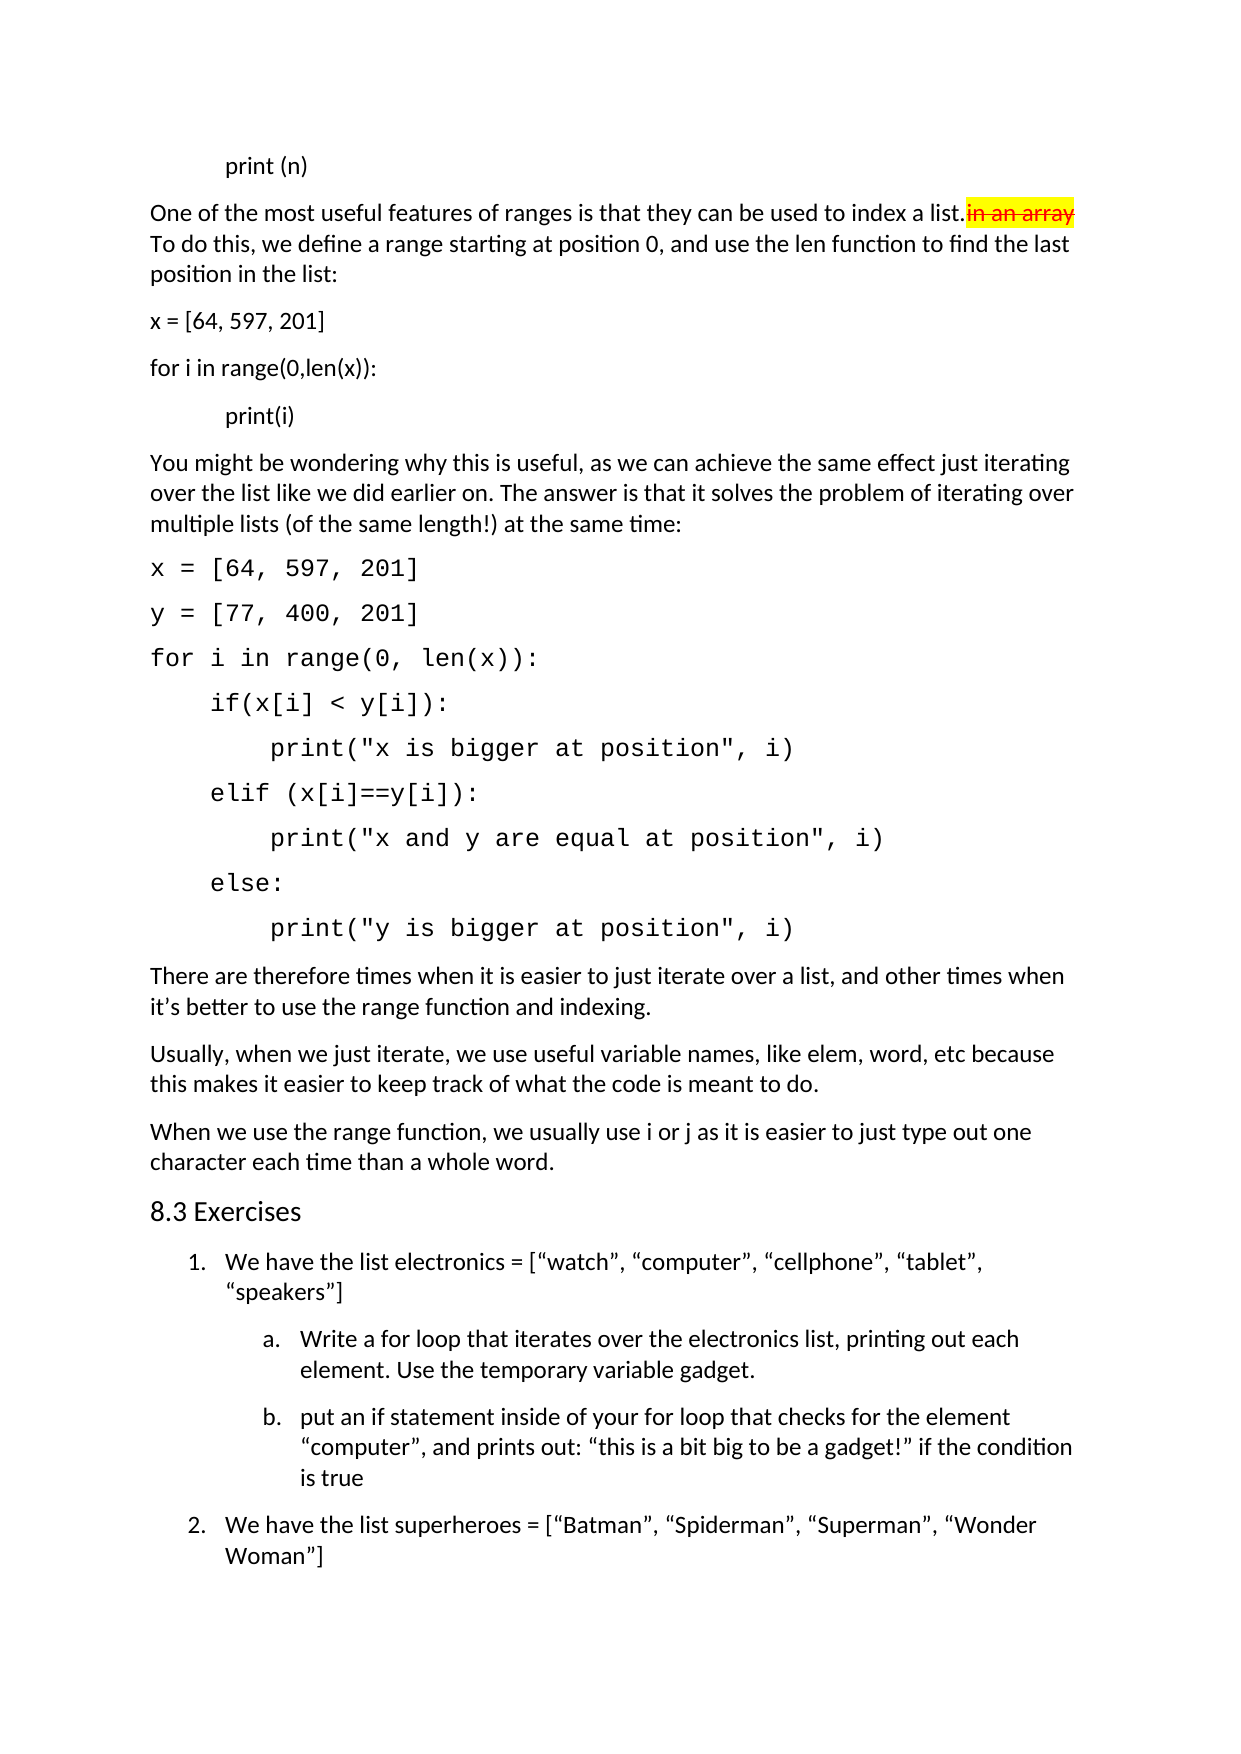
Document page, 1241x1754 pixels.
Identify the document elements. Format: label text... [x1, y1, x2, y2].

text One of the most useful features of ranges is that they can be used to index a list.in an array To do this, we define a range starting at position 0, and use the len function to find the last position in the list: [150, 197, 1090, 289]
text for i in range(0, len(x)): [150, 645, 1090, 673]
list We have the list electronics = [“watch”, “computer”, “cellphone”, “tablet”, “speakers”] [187, 1246, 1090, 1307]
text x = [64, 597, 201] [150, 555, 1090, 583]
text You might be wondering why this is useful, as we can achieve the same effect just iterating over the list like we did earlier on. The answer is that it solves the problem of iterating over multiple lists (of the same length!) at the same time: [150, 447, 1090, 538]
text else: [150, 870, 1090, 898]
text When we use the range function, we usually use i or j as it is easier to just type out one character each time than a whole word. [150, 1116, 1090, 1177]
text 8.3 Exercises [150, 1193, 1090, 1229]
text if(x[i] < y[i]): [150, 690, 1090, 718]
text print(i) [150, 400, 1090, 430]
text y = [77, 400, 201] [150, 600, 1090, 628]
list We have the list superheroes = [“Batman”, “Spiderman”, “Superman”, “Wonder Woman”] [187, 1509, 1090, 1570]
list Write a for loop that iterates over the electronics list, printing out each element. Use the temporary variable gadget. [262, 1323, 1090, 1384]
text print("y is bigger at position", i) [150, 915, 1090, 943]
text Usually, when we just iterate, we use useful variable names, like elem, word, etc because this makes it easier to keep track of what the code is meant to do. [150, 1038, 1090, 1099]
list put an if statement inside of your for loop that checks for the element “computer”, and prints out: “this is a bit big to be a gadget!” if the condition is true [262, 1401, 1090, 1493]
text for i in range(0,len(x)): [150, 353, 1090, 383]
text print("x is bigger at position", i) [150, 735, 1090, 763]
text print("x and y are equal at position", i) [150, 825, 1090, 853]
text x = [64, 597, 201] [150, 305, 1090, 336]
text There are therefore times when it is easier to just iterate over a list, and other times when it’s better to use the range function and indexing. [150, 960, 1090, 1021]
text print (n) [150, 150, 1090, 181]
text elif (x[i]==y[i]): [150, 780, 1090, 808]
